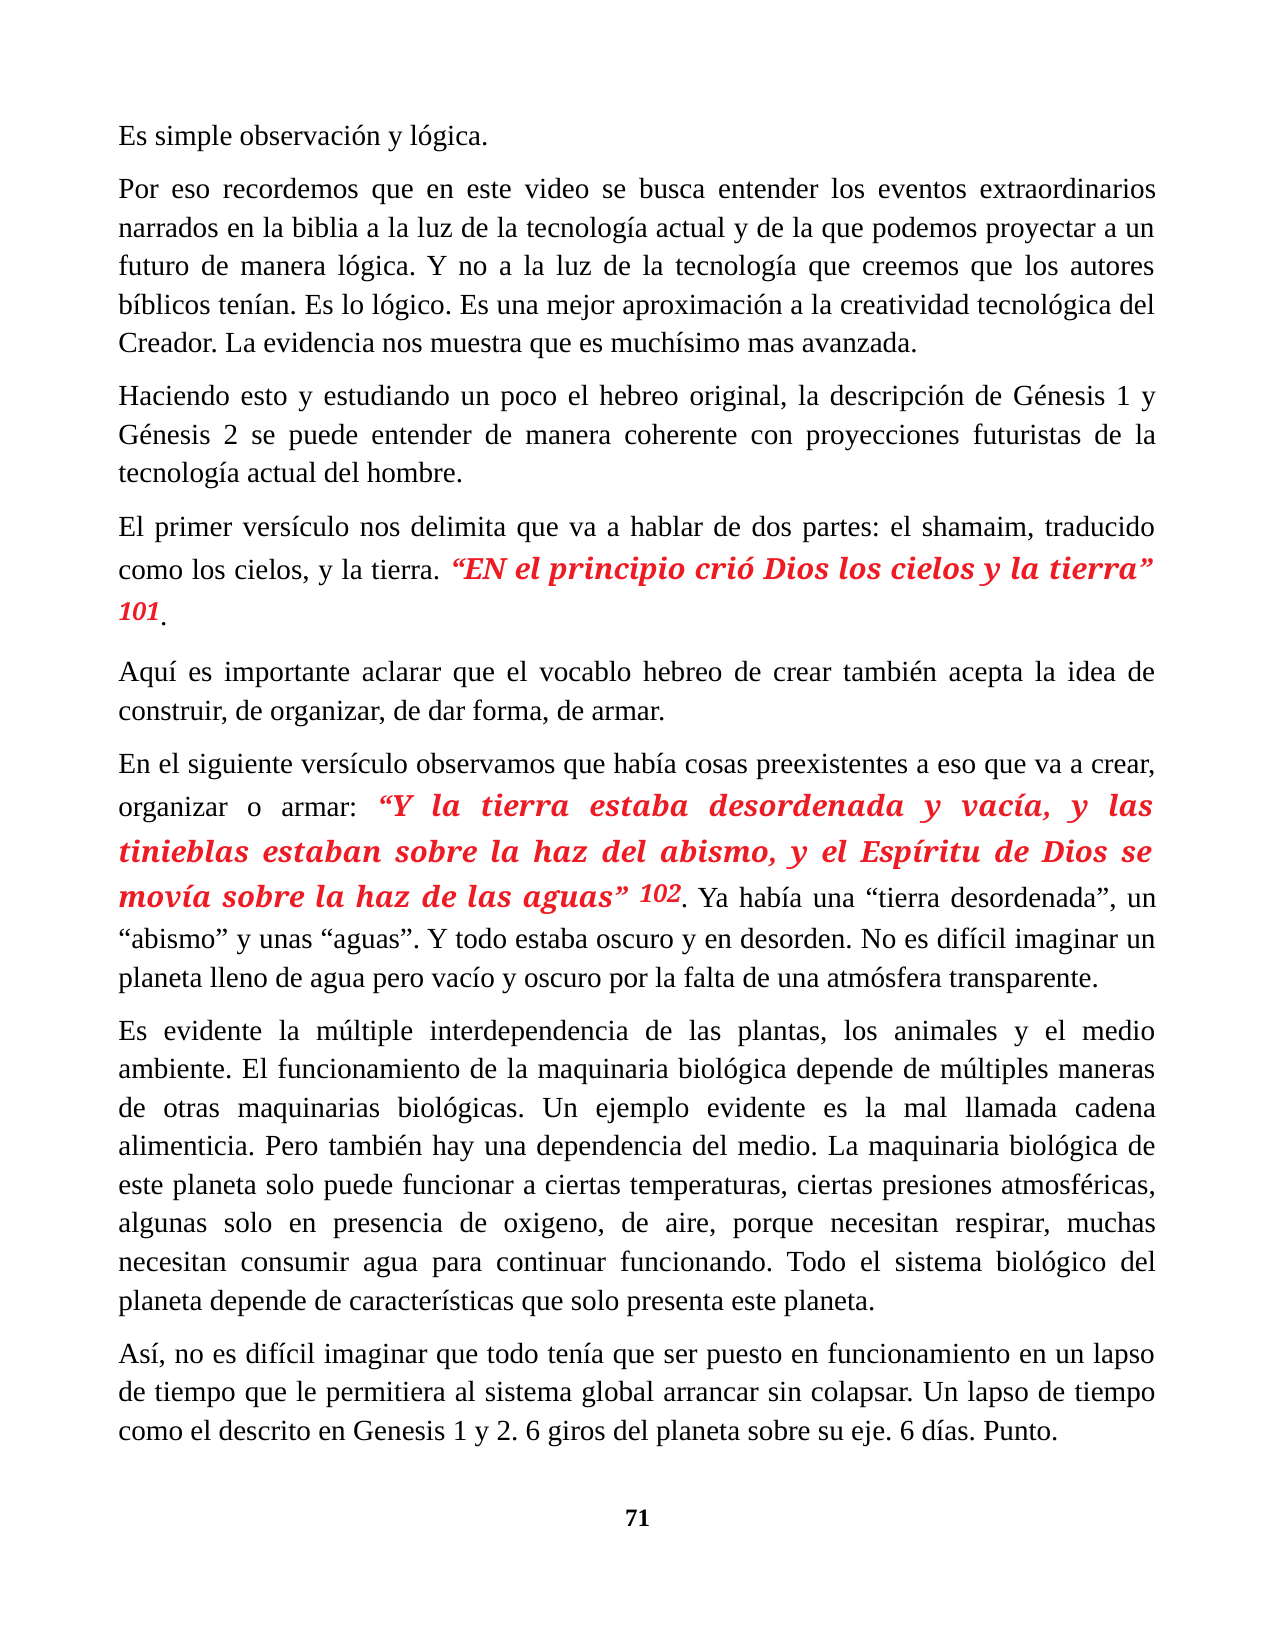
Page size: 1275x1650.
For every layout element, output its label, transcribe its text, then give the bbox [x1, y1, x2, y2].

text En el siguiente versículo observamos que había cosas preexistentes a eso que va a crear, organizar o armar: “Y la tierra estaba desordenada y vacía, y las tinieblas estaban sobre la haz del abismo, y el Espíritu de Dios se movía sobre la haz de las aguas” . Ya había una “tierra desordenada”, un “abismo” y unas “aguas”. Y todo estaba oscuro y en desorden. No es difícil imaginar un planeta lleno de agua pero vacío y oscuro por la falta de una atmósfera transparente. [118, 746, 1157, 993]
text Aquí es importante aclarar que el vocablo hebreo de crear también acepta la idea de construir, de organizar, de dar forma, de armar. [118, 654, 1157, 726]
text Haciendo esto y estudiando un poco el hebreo original, la descripción de Génesis 1 y Génesis 2 se puede entender de manera coherente con proyecciones futuristas de la tecnología actual del hombre. [118, 378, 1157, 489]
text Es simple observación y lógica. [118, 118, 1157, 152]
text Es evidente la múltiple interdependencia de las plantas, los animales y el medio ambiente. El funcionamiento de la maquinaria biológica depende de múltiples maneras de otras maquinarias biológicas. Un ejemplo evidente es la mal llamada cadena alimenticia. Pero también hay una dependencia del medio. La maquinaria biológica de este planeta solo puede funcionar a ciertas temperaturas, ciertas presiones atmosféricas, algunas solo en presencia de oxigeno, de aire, porque necesitan respirar, muchas necesitan consumir agua para continuar funcionando. Todo el sistema biológico del planeta depende de características que solo presenta este planeta. [118, 1013, 1157, 1316]
text El primer versículo nos delimita que va a hablar de dos partes: el shamaim, traducido como los cielos, y la tierra. “EN el principio crió Dios los cielos y la tierra” . [118, 509, 1157, 633]
text Así, no es difícil imaginar que todo tenía que ser puesto en funcionamiento en un lapso de tiempo que le permitiera al sistema global arrancar sin colapsar. Un lapso de tiempo como el descrito en Genesis 1 y 2. 6 giros del planeta sobre su eje. 6 días. Punto. [118, 1336, 1157, 1446]
text Por eso recordemos que en este video se busca entender los eventos extraordinarios narrados en la biblia a la luz de la tecnología actual y de la que podemos proyectar a un futuro de manera lógica. Y no a la luz de la tecnología que creemos que los autores bíblicos tenían. Es lo lógico. Es una mejor aproximación a la creatividad tecnológica del Creador. La evidencia nos muestra que es muchísimo mas avanzada. [118, 171, 1157, 359]
